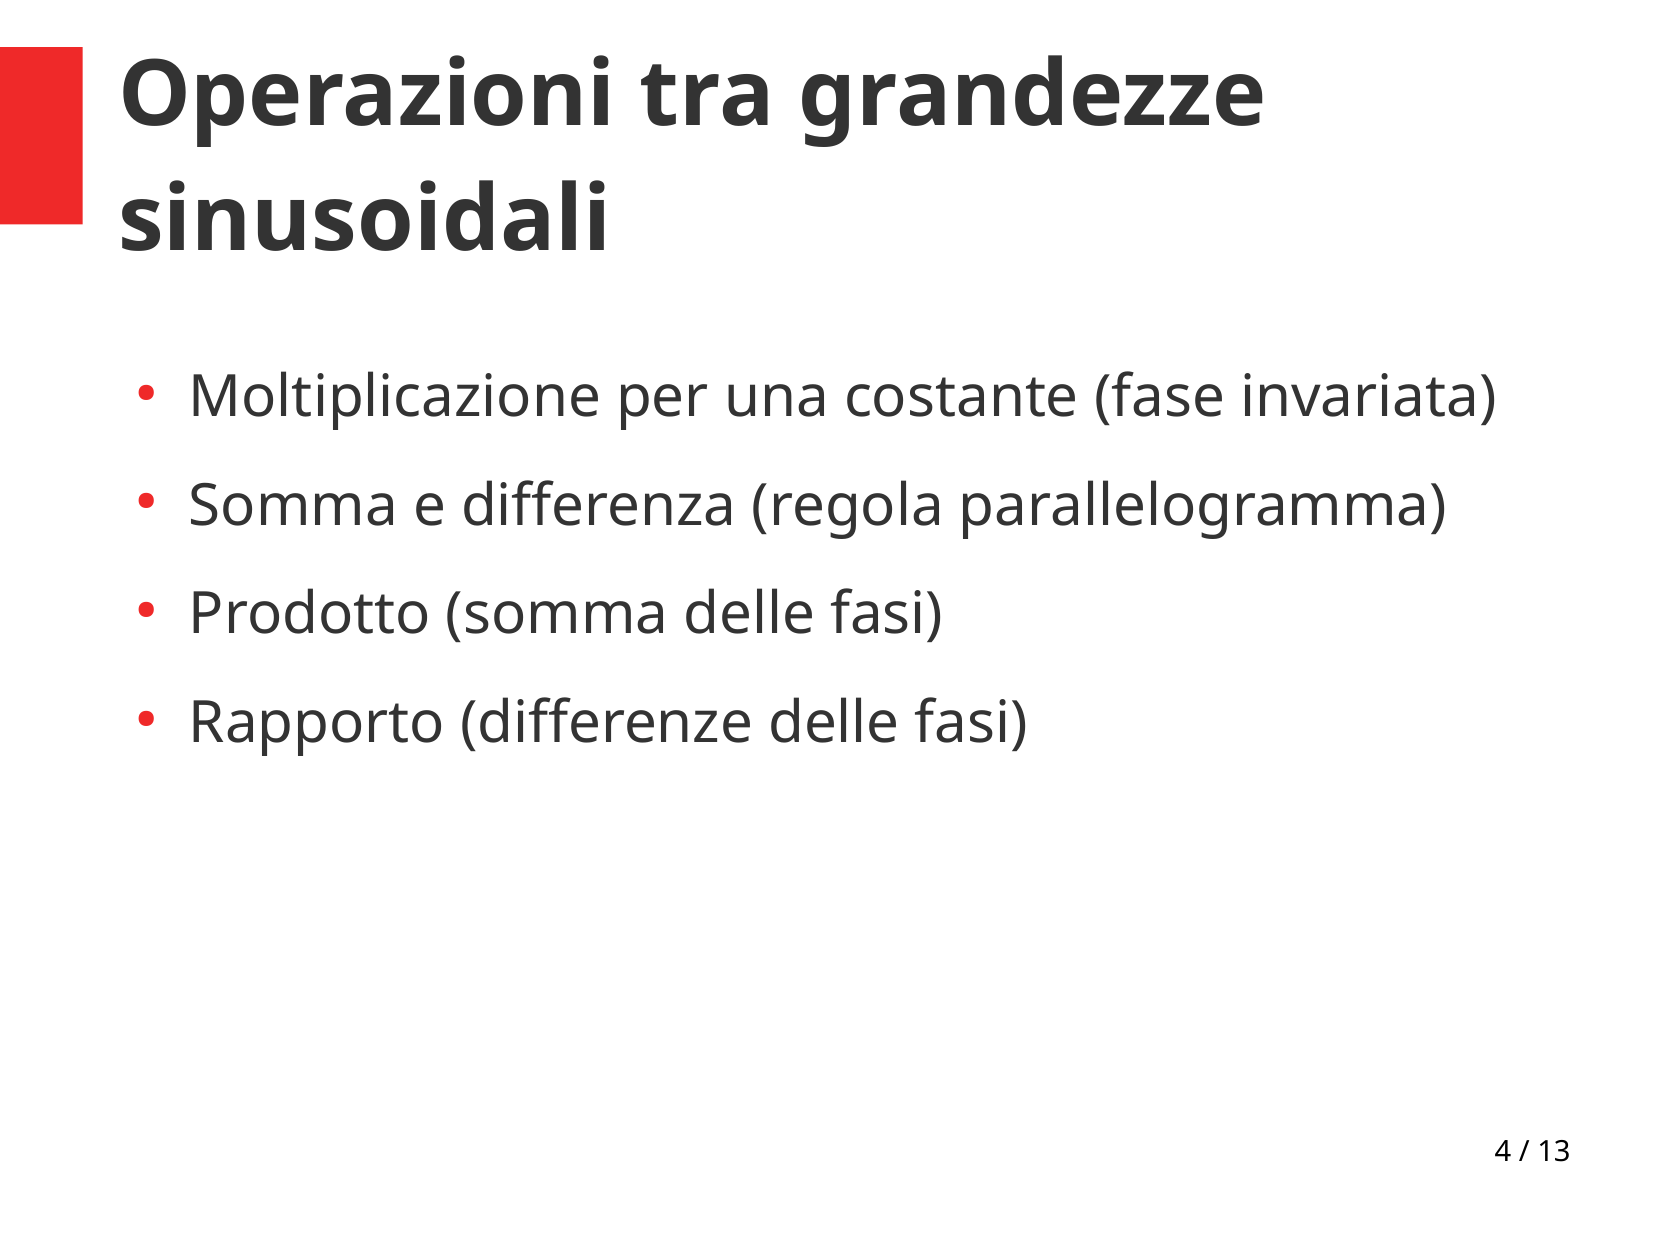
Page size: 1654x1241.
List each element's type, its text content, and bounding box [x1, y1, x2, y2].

list Moltiplicazione per una costante (fase invariata) Somma e differenza (regola parallelogramma) Prodotto (somma delle fasi) Rapporto (differenze delle fasi) [118, 354, 1536, 1074]
title Operazioni tra grandezze sinusoidali [118, 45, 1571, 260]
